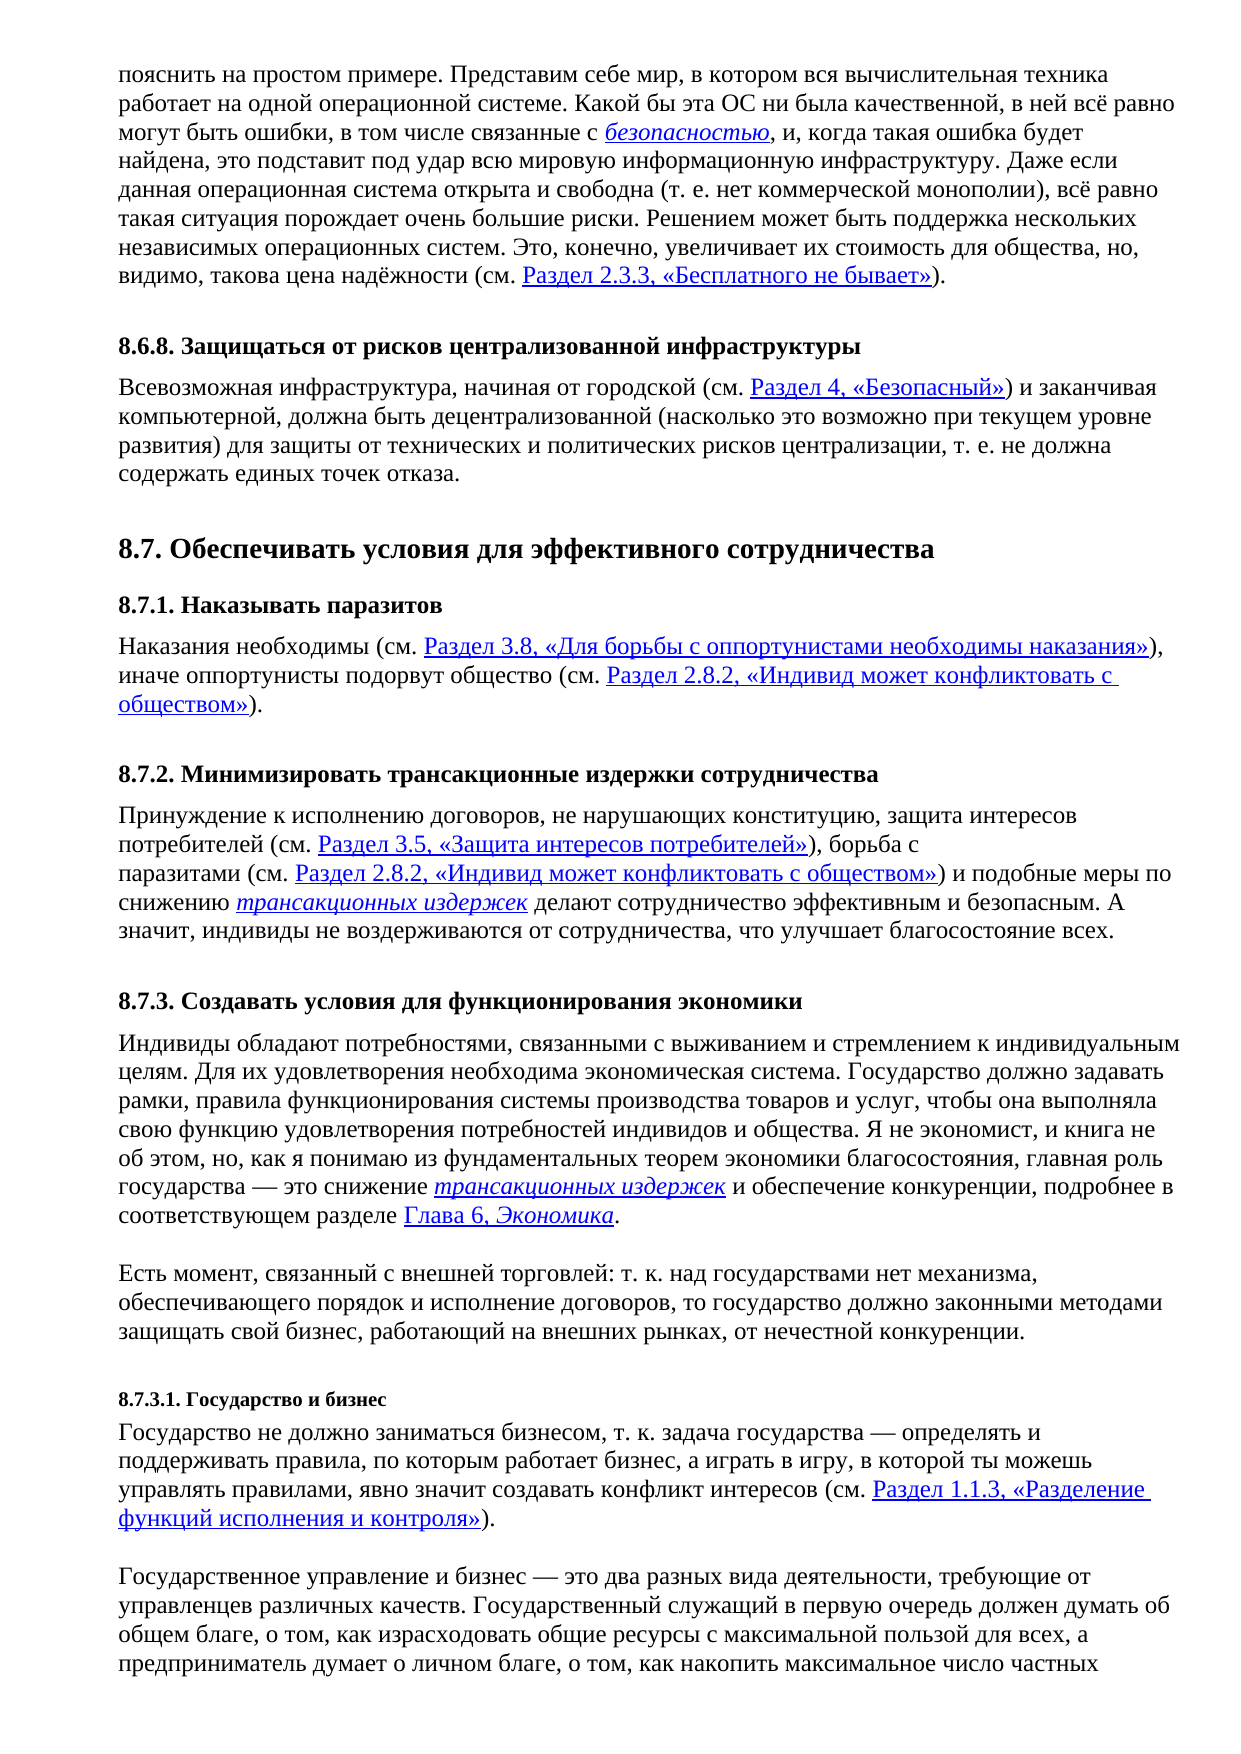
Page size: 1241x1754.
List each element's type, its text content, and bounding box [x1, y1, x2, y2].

text Есть момент, связанный с внешней торговлей: т. к. над государствами нет механизма, обеспечивающего порядок и исполнение договоров, то государство должно законными методами защищать свой бизнес, работающий на внешних рынках, от нечестной конкуренции. [118, 1258, 1181, 1344]
subtitle 8.7.1. Наказывать паразитов [118, 590, 1181, 619]
text Индивиды обладают потребностями, связанными с выживанием и стремлением к индивидуальным целям. Для их удовлетворения необходима экономическая система. Государство должно задавать рамки, правила функционирования системы производства товаров и услуг, чтобы она выполняла свою функцию удовлетворения потребностей индивидов и общества. Я не экономист, и книга не об этом, но, как я понимаю из фундаментальных теорем экономики благосостояния, главная роль государства — это снижение трансакционных издержек и обеспечение конкуренции, подробнее в соответствующем разделе Глава 6, Экономика. [118, 1028, 1181, 1229]
text пояснить на простом примере. Представим себе мир, в котором вся вычислительная техника работает на одной операционной системе. Какой бы эта ОС ни была качественной, в ней всё равно могут быть ошибки, в том числе связанные с безопасностью, и, когда такая ошибка будет найдена, это подставит под удар всю мировую информационную инфраструктуру. Даже если данная операционная система открыта и свободна (т. е. нет коммерческой монополии), всё равно такая ситуация порождает очень большие риски. Решением может быть поддержка нескольких независимых операционных систем. Это, конечно, увеличивает их стоимость для общества, но, видимо, такова цена надёжности (см. Раздел 2.3.3, «Бесплатного не бывает»). [118, 59, 1181, 289]
text Всевозможная инфраструктура, начиная от городской (см. Раздел 4, «Безопасный») и заканчивая компьютерной, должна быть децентрализованной (насколько это возможно при текущем уровне развития) для защиты от технических и политических рисков централизации, т. е. не должна содержать единых точек отказа. [118, 372, 1181, 487]
text Принуждение к исполнению договоров, не нарушающих конституцию, защита интересов потребителей (см. Раздел 3.5, «Защита интересов потребителей»), борьба с паразитами (см. Раздел 2.8.2, «Индивид может конфликтовать с обществом») и подобные меры по снижению трансакционных издержек делают сотрудничество эффективным и безопасным. А значит, индивиды не воздерживаются от сотрудничества, что улучшает благосостояние всех. [118, 801, 1181, 944]
text Государство не должно заниматься бизнесом, т. к. задача государства — определять и поддерживать правила, по которым работает бизнес, а играть в игру, в которой ты можешь управлять правилами, явно значит создавать конфликт интересов (см. Раздел 1.1.3, «Разделение функций исполнения и контроля»). [118, 1417, 1181, 1532]
subtitle 8.7.2. Минимизировать трансакционные издержки сотрудничества [118, 759, 1181, 788]
text Наказания необходимы (см. Раздел 3.8, «Для борьбы с оппортунистами необходимы наказания»), иначе оппортунисты подорвут общество (см. Раздел 2.8.2, «Индивид может конфликтовать с обществом»). [118, 631, 1181, 717]
text Государственное управление и бизнес — это два разных вида деятельности, требующие от управленцев различных качеств. Государственный служащий в первую очередь должен думать об общем благе, о том, как израсходовать общие ресурсы с максимальной пользой для всех, а предприниматель думает о личном благе, о том, как накопить максимальное число частных [118, 1561, 1181, 1676]
subtitle 8.7.3.1. Государство и бизнес [118, 1387, 1181, 1411]
subtitle 8.7. Обеспечивать условия для эффективного сотрудничества [118, 531, 1181, 565]
subtitle 8.6.8. Защищаться от рисков централизованной инфраструктуры [118, 331, 1181, 360]
subtitle 8.7.3. Создавать условия для функционирования экономики [118, 986, 1181, 1015]
